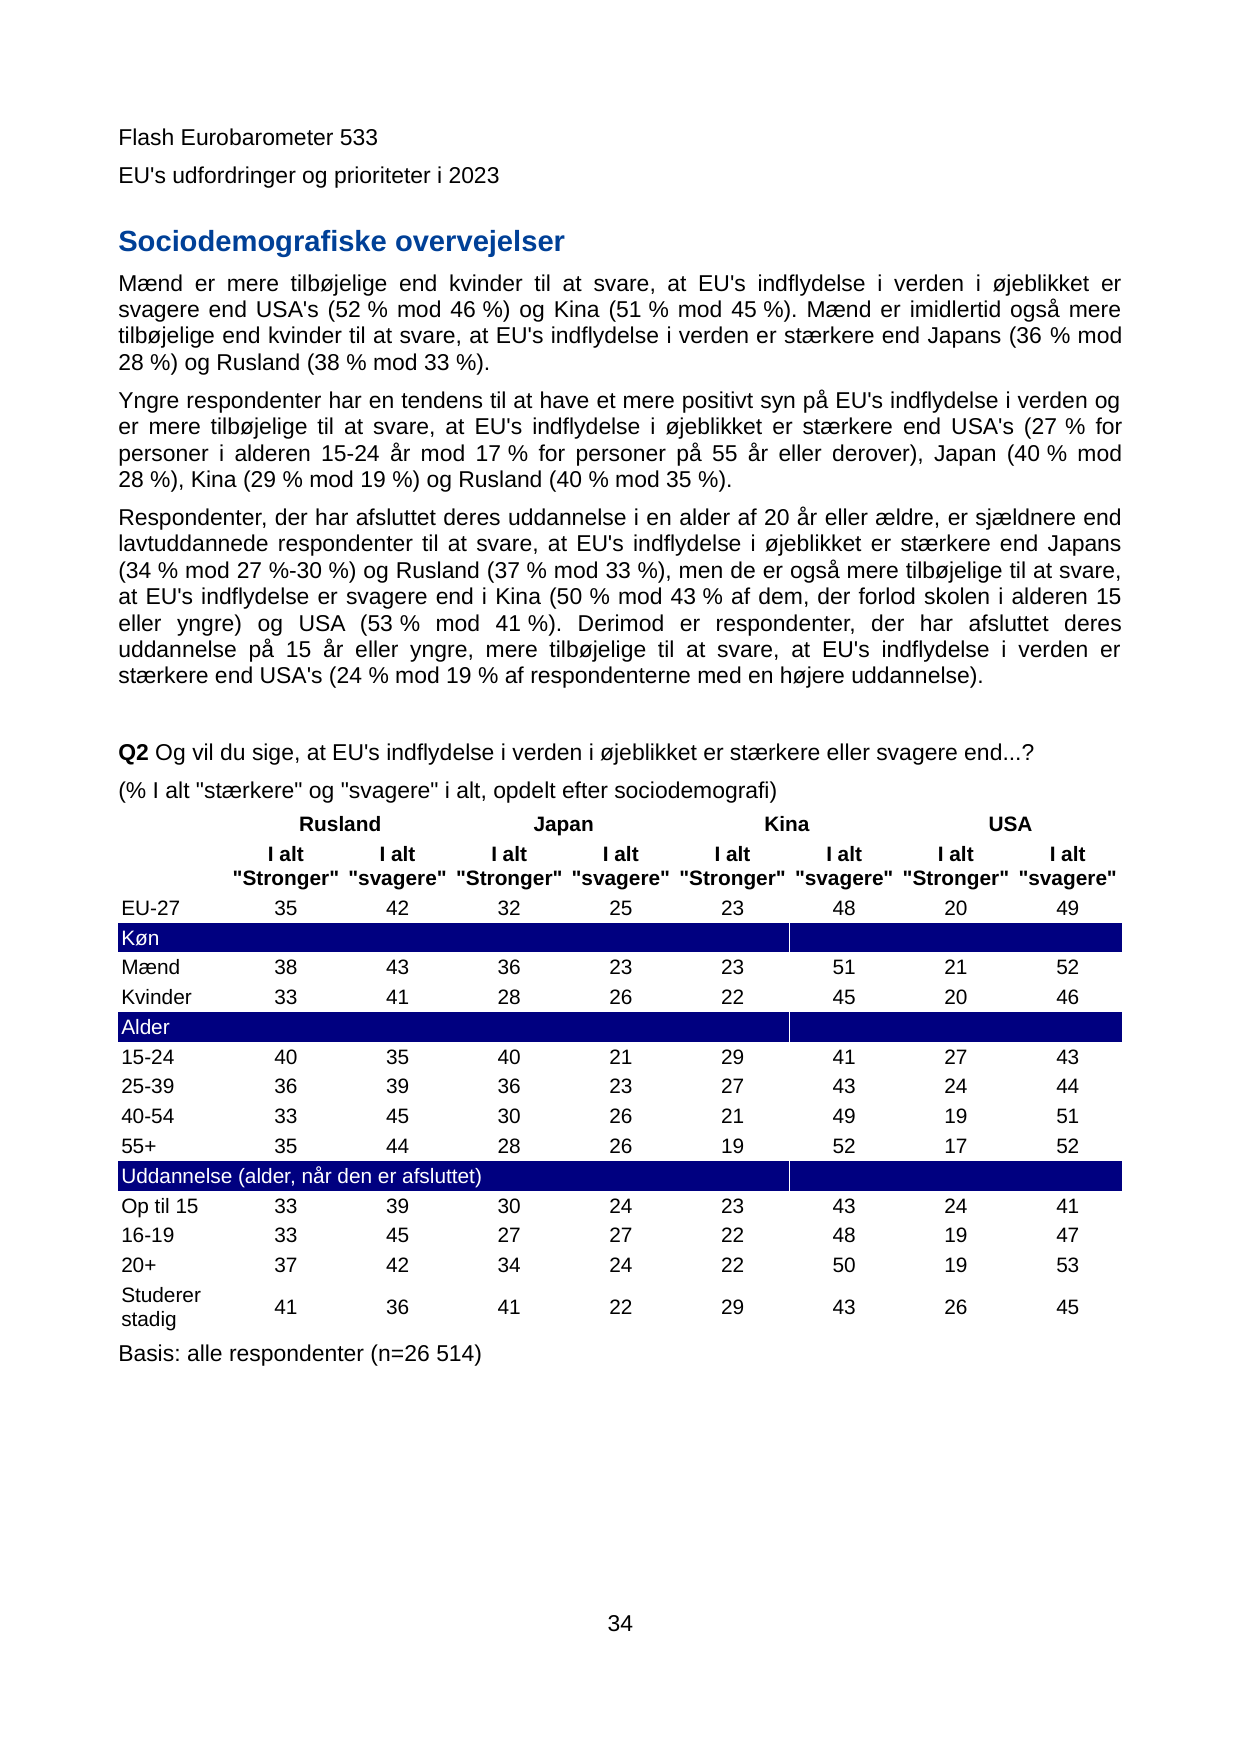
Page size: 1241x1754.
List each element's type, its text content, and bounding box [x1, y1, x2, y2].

table_cell 33 [228, 1191, 343, 1220]
table_cell 22 [675, 1250, 789, 1280]
table_cell 42 [343, 1250, 452, 1280]
table_cell [1013, 923, 1122, 952]
table_header Rusland [228, 809, 452, 839]
table_cell I alt "Stronger" [452, 839, 566, 893]
table_cell [898, 1012, 1013, 1042]
table_cell 23 [675, 893, 789, 922]
text Respondenter, der har afsluttet deres uddannelse i en alder af 20 år eller ældre, er sjældnere end lavtuddannede respondenter til at svare, at EU's indflydelse i øjeblikket er stærkere end Japans (34 % mod 27 %-30 %) og Rusland (37 % mod 33 %), men de er også mere tilbøjelige til at svare, at EU's indflydelse er svagere end i Kina (50 % mod 43 % af dem, der forlod skolen i alderen 15 eller yngre) og USA (53 % mod 41 %). Derimod er respondenter, der har afsluttet deres uddannelse på 15 år eller yngre, mere tilbøjelige til at svare, at EU's indflydelse i verden er stærkere end USA's (24 % mod 19 % af respondenterne med en højere uddannelse). [118, 504, 1122, 688]
table_cell 21 [675, 1101, 789, 1131]
text Sociodemografiske overvejelser [118, 224, 1122, 258]
table_cell 36 [228, 1071, 343, 1101]
table_cell [675, 923, 789, 952]
table_cell 26 [566, 1101, 675, 1131]
table_cell 24 [566, 1250, 675, 1280]
text Yngre respondenter har en tendens til at have et mere positivt syn på EU's indflydelse i verden og er mere tilbøjelige til at svare, at EU's indflydelse i øjeblikket er stærkere end USA's (27 % for personer i alderen 15-24 år mod 17 % for personer på 55 år eller derover), Japan (40 % mod 28 %), Kina (29 % mod 19 %) og Rusland (40 % mod 35 %). [118, 387, 1122, 492]
table_cell 55+ [118, 1131, 228, 1161]
table_cell 28 [452, 982, 566, 1012]
table_cell 27 [452, 1220, 566, 1250]
table_cell 44 [343, 1131, 452, 1161]
table_cell 33 [228, 1220, 343, 1250]
table_cell 19 [898, 1220, 1013, 1250]
table_cell 41 [1013, 1191, 1122, 1220]
table_cell 25 [566, 893, 675, 922]
table_cell [566, 1012, 675, 1042]
table_cell 51 [1013, 1101, 1122, 1131]
table_cell 41 [228, 1280, 343, 1334]
table_cell [566, 1161, 675, 1191]
table_cell [566, 923, 675, 952]
table_cell 27 [566, 1220, 675, 1250]
table_cell 21 [566, 1042, 675, 1071]
table_cell Studerer stadig [118, 1280, 228, 1334]
table_cell Uddannelse (alder, når den er afsluttet) [118, 1161, 566, 1191]
table_header Kina [675, 809, 898, 839]
table_cell [898, 923, 1013, 952]
table_cell 41 [790, 1042, 898, 1071]
text Basis: alle respondenter (n=26 514) [118, 1340, 1122, 1366]
table_cell 43 [1013, 1042, 1122, 1071]
table_cell [790, 1161, 898, 1191]
table_cell Kvinder [118, 982, 228, 1012]
table_cell 46 [1013, 982, 1122, 1012]
table_header Japan [452, 809, 675, 839]
table_cell 35 [343, 1042, 452, 1071]
table_cell 45 [1013, 1280, 1122, 1334]
table_cell I alt "svagere" [566, 839, 675, 893]
table_cell I alt "svagere" [343, 839, 452, 893]
table_cell 43 [790, 1280, 898, 1334]
table_cell 49 [1013, 893, 1122, 922]
table_cell 45 [343, 1220, 452, 1250]
table_cell 41 [452, 1280, 566, 1334]
table_cell 29 [675, 1042, 789, 1071]
table_cell 24 [898, 1071, 1013, 1101]
table_cell 26 [566, 1131, 675, 1161]
text (% I alt "stærkere" og "svagere" i alt, opdelt efter sociodemografi) [118, 777, 1122, 803]
table_cell I alt "Stronger" [228, 839, 343, 893]
table_cell [1013, 1012, 1122, 1042]
table_cell 42 [343, 893, 452, 922]
table_cell 39 [343, 1071, 452, 1101]
table_cell 40 [452, 1042, 566, 1071]
table_cell [1013, 1161, 1122, 1191]
table_header USA [898, 809, 1122, 839]
table_cell 36 [452, 952, 566, 982]
table_cell 30 [452, 1191, 566, 1220]
table_cell [675, 1012, 789, 1042]
table_cell 23 [675, 952, 789, 982]
table_cell 44 [1013, 1071, 1122, 1101]
table_cell 52 [790, 1131, 898, 1161]
table_cell 26 [566, 982, 675, 1012]
table_cell 38 [228, 952, 343, 982]
table_cell 25-39 [118, 1071, 228, 1101]
table_cell 22 [675, 1220, 789, 1250]
table_cell 36 [452, 1071, 566, 1101]
table_cell 15-24 [118, 1042, 228, 1071]
table_cell Køn [118, 923, 566, 952]
table_cell [118, 839, 228, 893]
table_cell 22 [675, 982, 789, 1012]
table_cell 36 [343, 1280, 452, 1334]
table_cell 28 [452, 1131, 566, 1161]
table_cell 16-19 [118, 1220, 228, 1250]
table_cell 35 [228, 1131, 343, 1161]
table_header [118, 809, 228, 839]
table_cell I alt "Stronger" [675, 839, 789, 893]
table_cell 40 [228, 1042, 343, 1071]
table_cell 22 [566, 1280, 675, 1334]
table_cell 49 [790, 1101, 898, 1131]
table_cell 20 [898, 982, 1013, 1012]
table_cell I alt "Stronger" [898, 839, 1013, 893]
table_cell I alt "svagere" [1013, 839, 1122, 893]
table_cell 45 [790, 982, 898, 1012]
table_cell 52 [1013, 952, 1122, 982]
table_cell 40-54 [118, 1101, 228, 1131]
table_cell 45 [343, 1101, 452, 1131]
table_cell 39 [343, 1191, 452, 1220]
table_cell 33 [228, 982, 343, 1012]
table_cell 51 [790, 952, 898, 982]
text Mænd er mere tilbøjelige end kvinder til at svare, at EU's indflydelse i verden i øjeblikket er svagere end USA's (52 % mod 46 %) og Kina (51 % mod 45 %). Mænd er imidlertid også mere tilbøjelige end kvinder til at svare, at EU's indflydelse i verden er stærkere end Japans (36 % mod 28 %) og Rusland (38 % mod 33 %). [118, 269, 1122, 375]
table_cell I alt "svagere" [790, 839, 898, 893]
table_cell EU-27 [118, 893, 228, 922]
table_cell 30 [452, 1101, 566, 1131]
table_cell Mænd [118, 952, 228, 982]
table_cell 43 [790, 1191, 898, 1220]
table_cell 27 [898, 1042, 1013, 1071]
table_cell 24 [898, 1191, 1013, 1220]
table_cell Alder [118, 1012, 566, 1042]
table_cell 34 [452, 1250, 566, 1280]
table_cell 32 [452, 893, 566, 922]
table_cell 21 [898, 952, 1013, 982]
table_cell 19 [898, 1250, 1013, 1280]
table_cell [790, 923, 898, 952]
table_cell 23 [675, 1191, 789, 1220]
table_cell 19 [675, 1131, 789, 1161]
table_cell 50 [790, 1250, 898, 1280]
table_cell 27 [675, 1071, 789, 1101]
table_cell 26 [898, 1280, 1013, 1334]
table_cell 48 [790, 1220, 898, 1250]
table_cell 41 [343, 982, 452, 1012]
table_cell 48 [790, 893, 898, 922]
table_cell 23 [566, 1071, 675, 1101]
table_cell Op til 15 [118, 1191, 228, 1220]
table_cell 43 [343, 952, 452, 982]
table_cell [790, 1012, 898, 1042]
table_cell 52 [1013, 1131, 1122, 1161]
table_cell 24 [566, 1191, 675, 1220]
table_cell [675, 1161, 789, 1191]
table_cell 43 [790, 1071, 898, 1101]
table_cell 17 [898, 1131, 1013, 1161]
table_cell 37 [228, 1250, 343, 1280]
table_cell 53 [1013, 1250, 1122, 1280]
text Q2 Og vil du sige, at EU's indflydelse i verden i øjeblikket er stærkere eller svagere end...? [118, 739, 1122, 765]
table_cell 23 [566, 952, 675, 982]
table_cell 29 [675, 1280, 789, 1334]
table_cell 19 [898, 1101, 1013, 1131]
table_cell 20+ [118, 1250, 228, 1280]
table_cell 20 [898, 893, 1013, 922]
table_cell 35 [228, 893, 343, 922]
table_cell [898, 1161, 1013, 1191]
table_cell 33 [228, 1101, 343, 1131]
table_cell 47 [1013, 1220, 1122, 1250]
